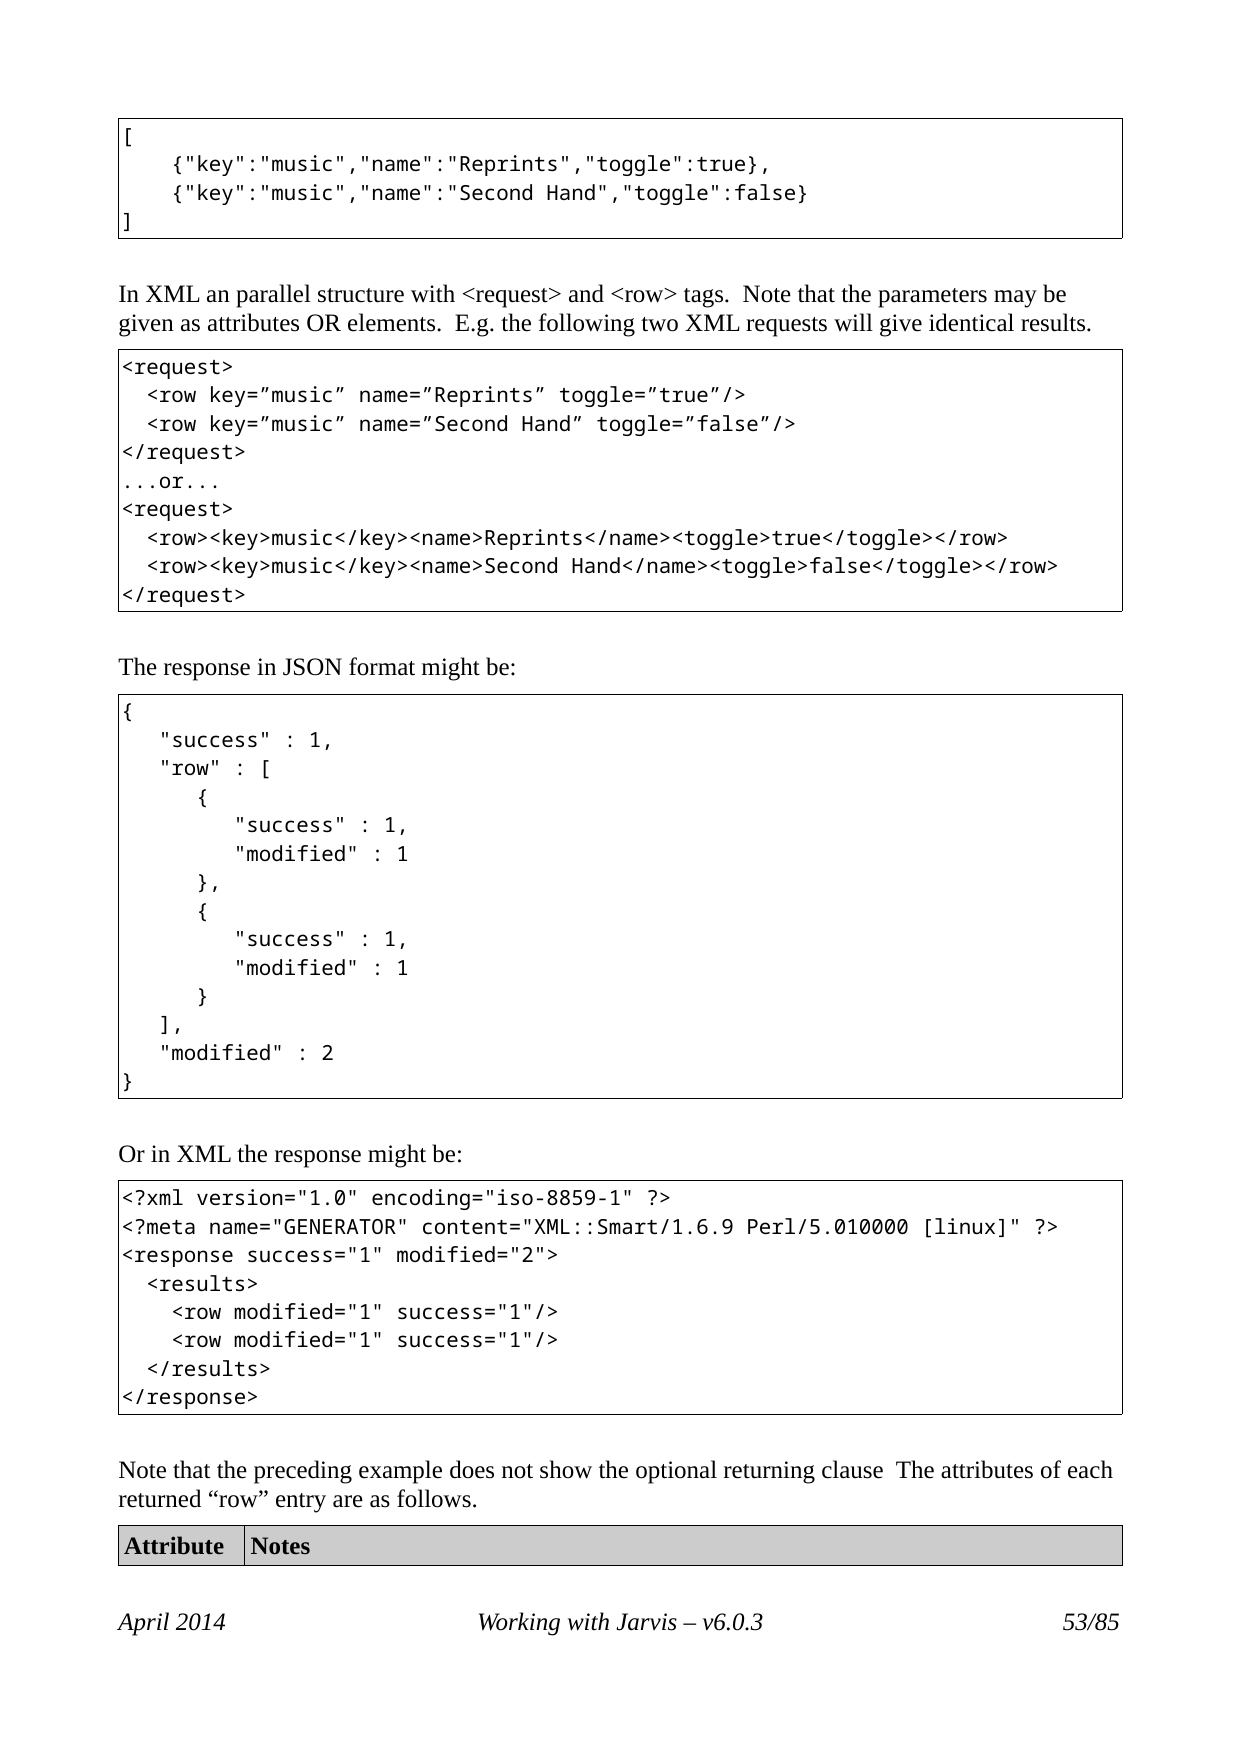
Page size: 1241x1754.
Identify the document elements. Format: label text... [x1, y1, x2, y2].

text {"key":"music","name":"Second Hand","toggle":false} [119, 175, 1122, 203]
text <?meta name="GENERATOR" content="XML::Smart/1.6.9 Perl/5.010000 [linux]" ?> [119, 1209, 1122, 1237]
text In XML an parallel structure with <request> and <row> tags. Note that the parameters may be given as attributes OR elements. E.g. the following two XML requests will give identical results. [118, 279, 1122, 337]
text </request> [119, 434, 1122, 463]
text <row key=”music” name=”Second Hand” toggle=”false”/> [119, 406, 1122, 434]
text { [119, 779, 1122, 807]
text The response in JSON format might be: [118, 652, 1122, 681]
text }, [119, 864, 1122, 893]
text ...or... [119, 463, 1122, 491]
text "modified" : 2 [119, 1035, 1122, 1063]
table_header Attribute [119, 1526, 244, 1565]
text ] [119, 203, 1122, 238]
text {"key":"music","name":"Reprints","toggle":true}, [119, 147, 1122, 175]
text { [119, 695, 1122, 722]
text Or in XML the response might be: [118, 1139, 1122, 1168]
text } [119, 1063, 1122, 1098]
text "modified" : 1 [119, 949, 1122, 978]
text "row" : [ [119, 751, 1122, 779]
text <request> [119, 350, 1122, 378]
table_header Notes [245, 1526, 1122, 1565]
text <response success="1" modified="2"> [119, 1237, 1122, 1266]
text "success" : 1, [119, 722, 1122, 751]
text [ [119, 119, 1122, 147]
text ], [119, 1006, 1122, 1035]
text { [119, 893, 1122, 921]
text <results> [119, 1266, 1122, 1294]
text <row key=”music” name=”Reprints” toggle=”true”/> [119, 378, 1122, 406]
text </results> [119, 1351, 1122, 1379]
text <row modified="1" success="1"/> [119, 1294, 1122, 1322]
text </request> [119, 577, 1122, 611]
text "success" : 1, [119, 807, 1122, 836]
text "success" : 1, [119, 921, 1122, 949]
text <request> [119, 491, 1122, 520]
text </response> [119, 1379, 1122, 1414]
text <row><key>music</key><name>Reprints</name><toggle>true</toggle></row> [119, 520, 1122, 548]
text <row><key>music</key><name>Second Hand</name><toggle>false</toggle></row> [119, 548, 1122, 577]
text Note that the preceding example does not show the optional returning clause The attributes of each returned “row” entry are as follows. [118, 1455, 1122, 1513]
text <?xml version="1.0" encoding="iso-8859-1" ?> [119, 1181, 1122, 1209]
text } [119, 978, 1122, 1006]
text <row modified="1" success="1"/> [119, 1322, 1122, 1351]
text "modified" : 1 [119, 836, 1122, 864]
